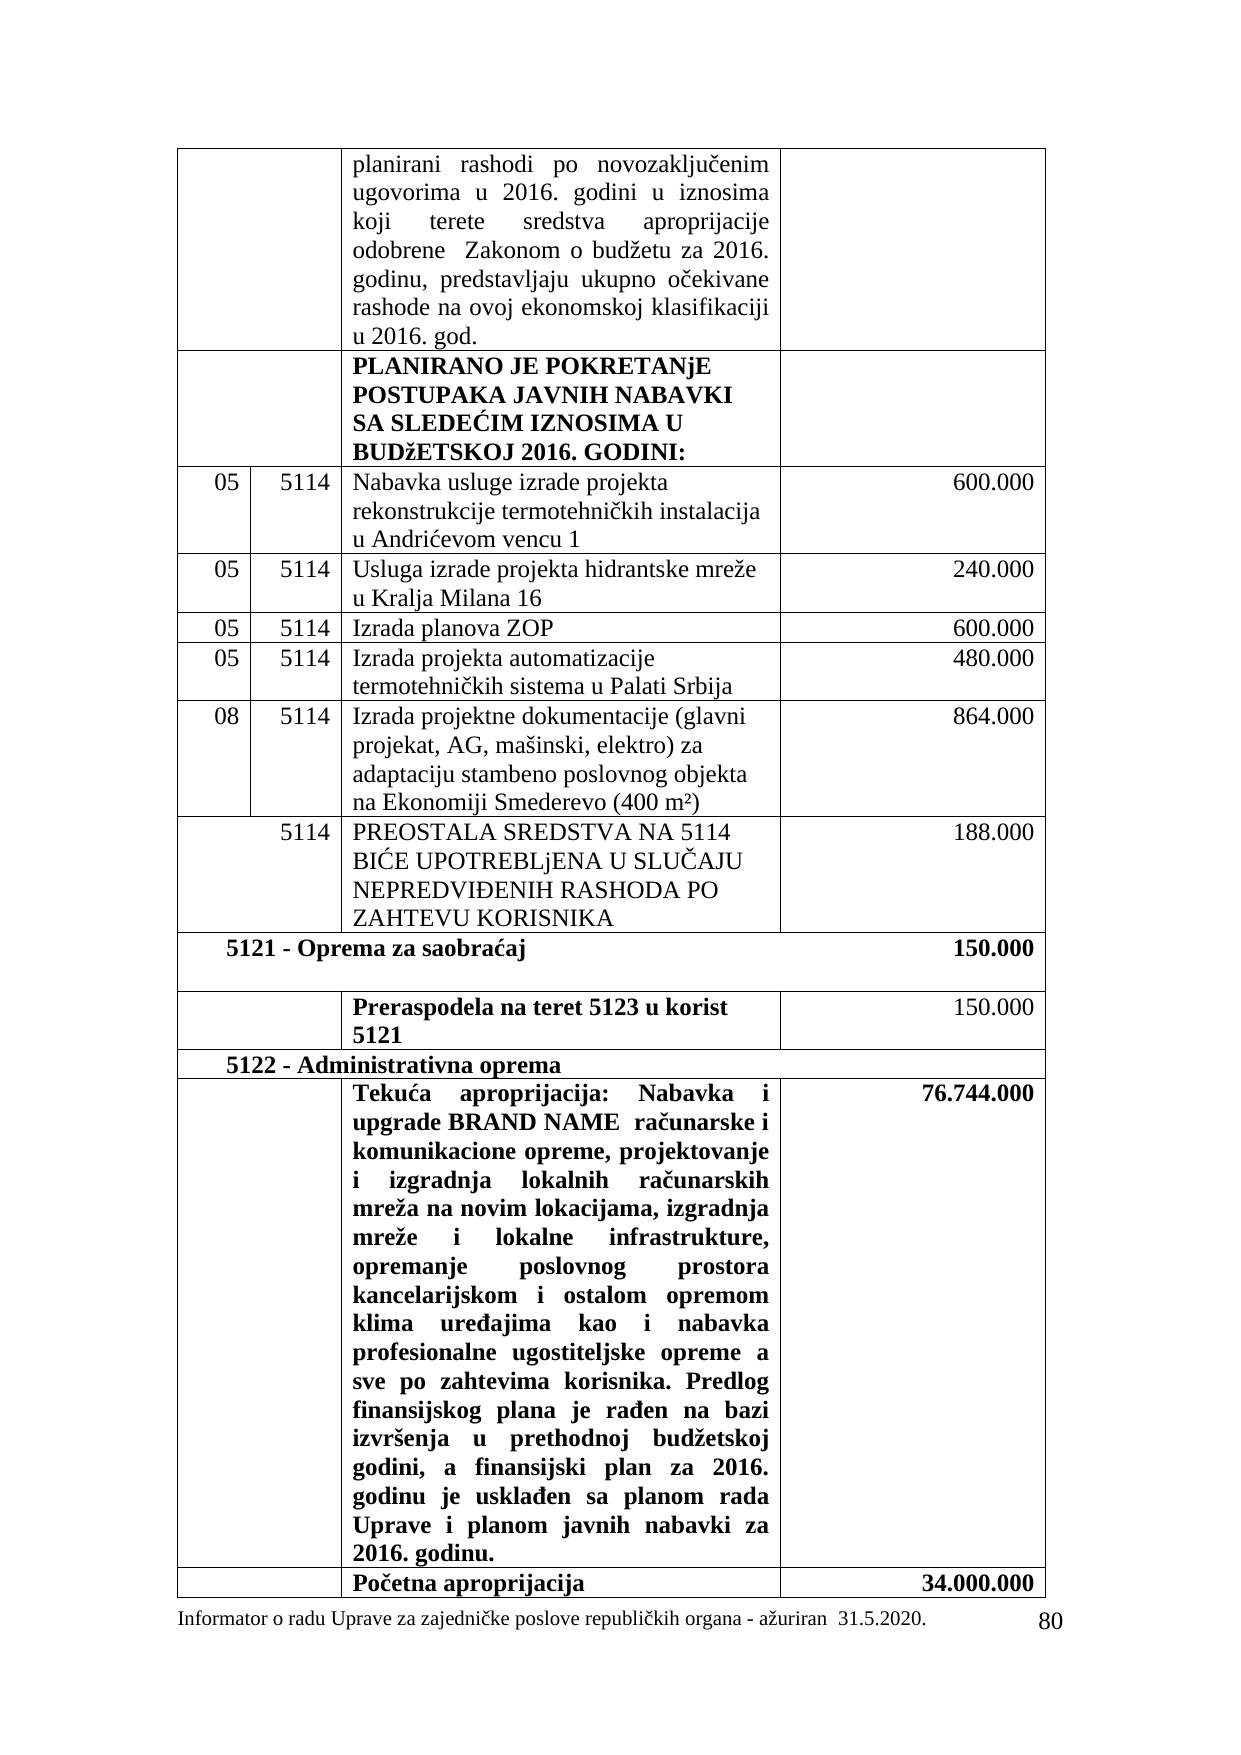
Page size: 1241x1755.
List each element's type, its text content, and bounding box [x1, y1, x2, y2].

table_cell 76.744.000 [781, 1079, 1045, 1567]
table_cell [178, 351, 341, 466]
table_cell 600.000 [781, 613, 1045, 642]
table_cell 150.000 [781, 992, 1045, 1049]
table_cell 5114 [251, 467, 341, 553]
table_cell [178, 1568, 341, 1597]
table_cell Izrada projektne dokumentacije (glavni projekat, AG, mašinski, elektro) za adaptaciju stambeno poslovnog objekta na Ekonomiji Smederevo (400 m²) [342, 701, 780, 816]
table_cell 05 [178, 554, 250, 612]
table_cell [178, 1079, 341, 1567]
table_cell planirani rashodi po novozaklјučenim ugovorima u 2016. godini u iznosima koji terete sredstva aproprijacije odobrene Zakonom o budžetu za 2016. godinu, predstavlјaju ukupno očekivane rashode na ovoj ekonomskoj klasifikaciji u 2016. god. [342, 149, 780, 350]
table_cell 05 [178, 613, 250, 642]
table_cell Tekuća aproprijacija: Nabavka i upgrade BRAND NAME računarske i komunikacione opreme, projektovanje i izgradnja lokalnih računarskih mreža na novim lokacijama, izgradnja mreže i lokalne infrastrukture, opremanje poslovnog prostora kancelarijskom i ostalom opremom klima uređajima kao i nabavka profesionalne ugostitelјske opreme a sve po zahtevima korisnika. Predlog finansijskog plana je rađen na bazi izvršenja u prethodnoj budžetskoj godini, a finansijski plan za 2016. godinu je usklađen sa planom rada Uprave i planom javnih nabavki za 2016. godinu. [342, 1079, 780, 1567]
table_cell Preraspodela na teret 5123 u korist 5121 [342, 992, 780, 1049]
table_cell Početna aproprijacija [342, 1568, 780, 1597]
table_cell Izrada projekta automatizacije termotehničkih sistema u Palati Srbija [342, 643, 780, 700]
table_cell 05 [178, 643, 250, 700]
table_cell [178, 992, 341, 1049]
table_cell 5114 [251, 701, 341, 816]
table_cell Izrada planova ZOP [342, 613, 780, 642]
table_cell 5114 [251, 643, 341, 700]
table_cell 5122 - Administrativna oprema [178, 1050, 1045, 1077]
table_cell 480.000 [781, 643, 1045, 700]
table_cell 5114 [251, 613, 341, 642]
table_cell 5114 [178, 817, 341, 932]
table_cell 05 [178, 467, 250, 553]
table_cell 240.000 [781, 554, 1045, 612]
table_cell PLANIRANO JE POKRETANјE POSTUPAKA JAVNIH NABAVKI SA SLEDEĆIM IZNOSIMA U BUDžETSKOJ 2016. GODINI: [342, 351, 780, 466]
table_cell [781, 149, 1045, 350]
table_cell Usluga izrade projekta hidrantske mreže u Kralјa Milana 16 [342, 554, 780, 612]
table_cell 34.000.000 [781, 1568, 1045, 1597]
table_cell 5121 - Oprema za saobraćaj 150.000 [178, 933, 1045, 991]
table_cell 5114 [251, 554, 341, 612]
table_cell Nabavka usluge izrade projekta rekonstrukcije termotehničkih instalacija u Andrićevom vencu 1 [342, 467, 780, 553]
table_cell 08 [178, 701, 250, 816]
table_cell 600.000 [781, 467, 1045, 553]
table_cell PREOSTALA SREDSTVA NA 5114 BIĆE UPOTREBLjENA U SLUČAJU NEPREDVIĐENIH RASHODA PO ZAHTEVU KORISNIKA [342, 817, 780, 932]
table_cell 188.000 [781, 817, 1045, 932]
table_cell 864.000 [781, 701, 1045, 816]
table_cell [178, 149, 341, 350]
table_cell [781, 351, 1045, 466]
